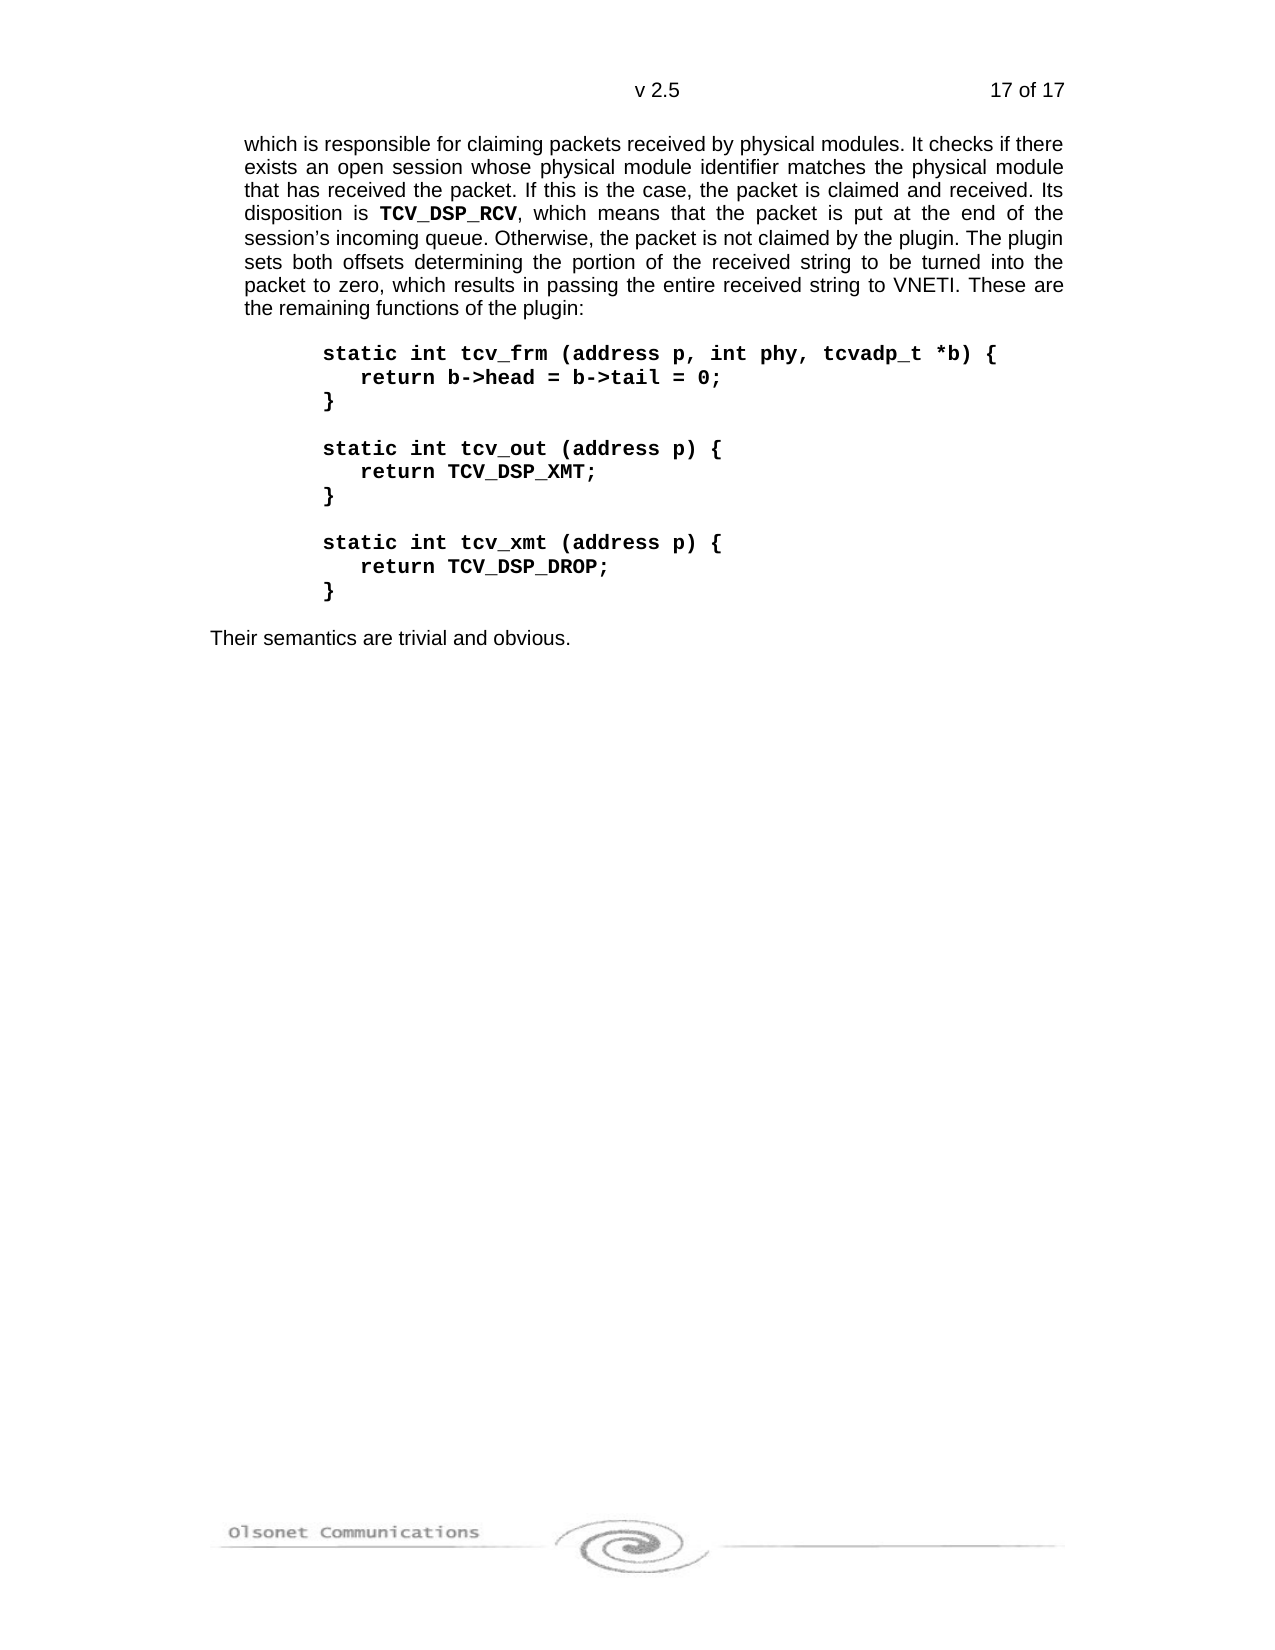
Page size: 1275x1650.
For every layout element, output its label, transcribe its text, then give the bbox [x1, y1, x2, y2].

text } [322, 485, 1065, 509]
picture [210, 1504, 1065, 1596]
text return TCV_DSP_DROP; [360, 556, 1065, 579]
text return TCV_DSP_XMT; [360, 461, 1065, 485]
text } [322, 579, 1065, 603]
text static int tcv_out (address p) { [322, 438, 1065, 461]
text static int tcv_xmt (address p) { [322, 532, 1065, 556]
text static int tcv_frm (address p, int phy, tcvadp_t *b) { [322, 343, 1065, 367]
text which is responsible for claiming packets received by physical modules. It checks if there exists an open session whose physical module identifier matches the physical module that has received the packet. If this is the case, the packet is claimed and received. Its disposition is TCV_DSP_RCV, which means that the packet is put at the end of the session’s incoming queue. Otherwise, the packet is not claimed by the plugin. The plugin sets both offsets determining the portion of the received string to be turned into the packet to zero, which results in passing the entire received string to VNETI. These are the remaining functions of the plugin: [244, 132, 1065, 320]
text Their semantics are trivial and obvious. [210, 626, 1065, 650]
text return b->head = b->tail = 0; [360, 367, 1065, 390]
text } [322, 390, 1065, 414]
